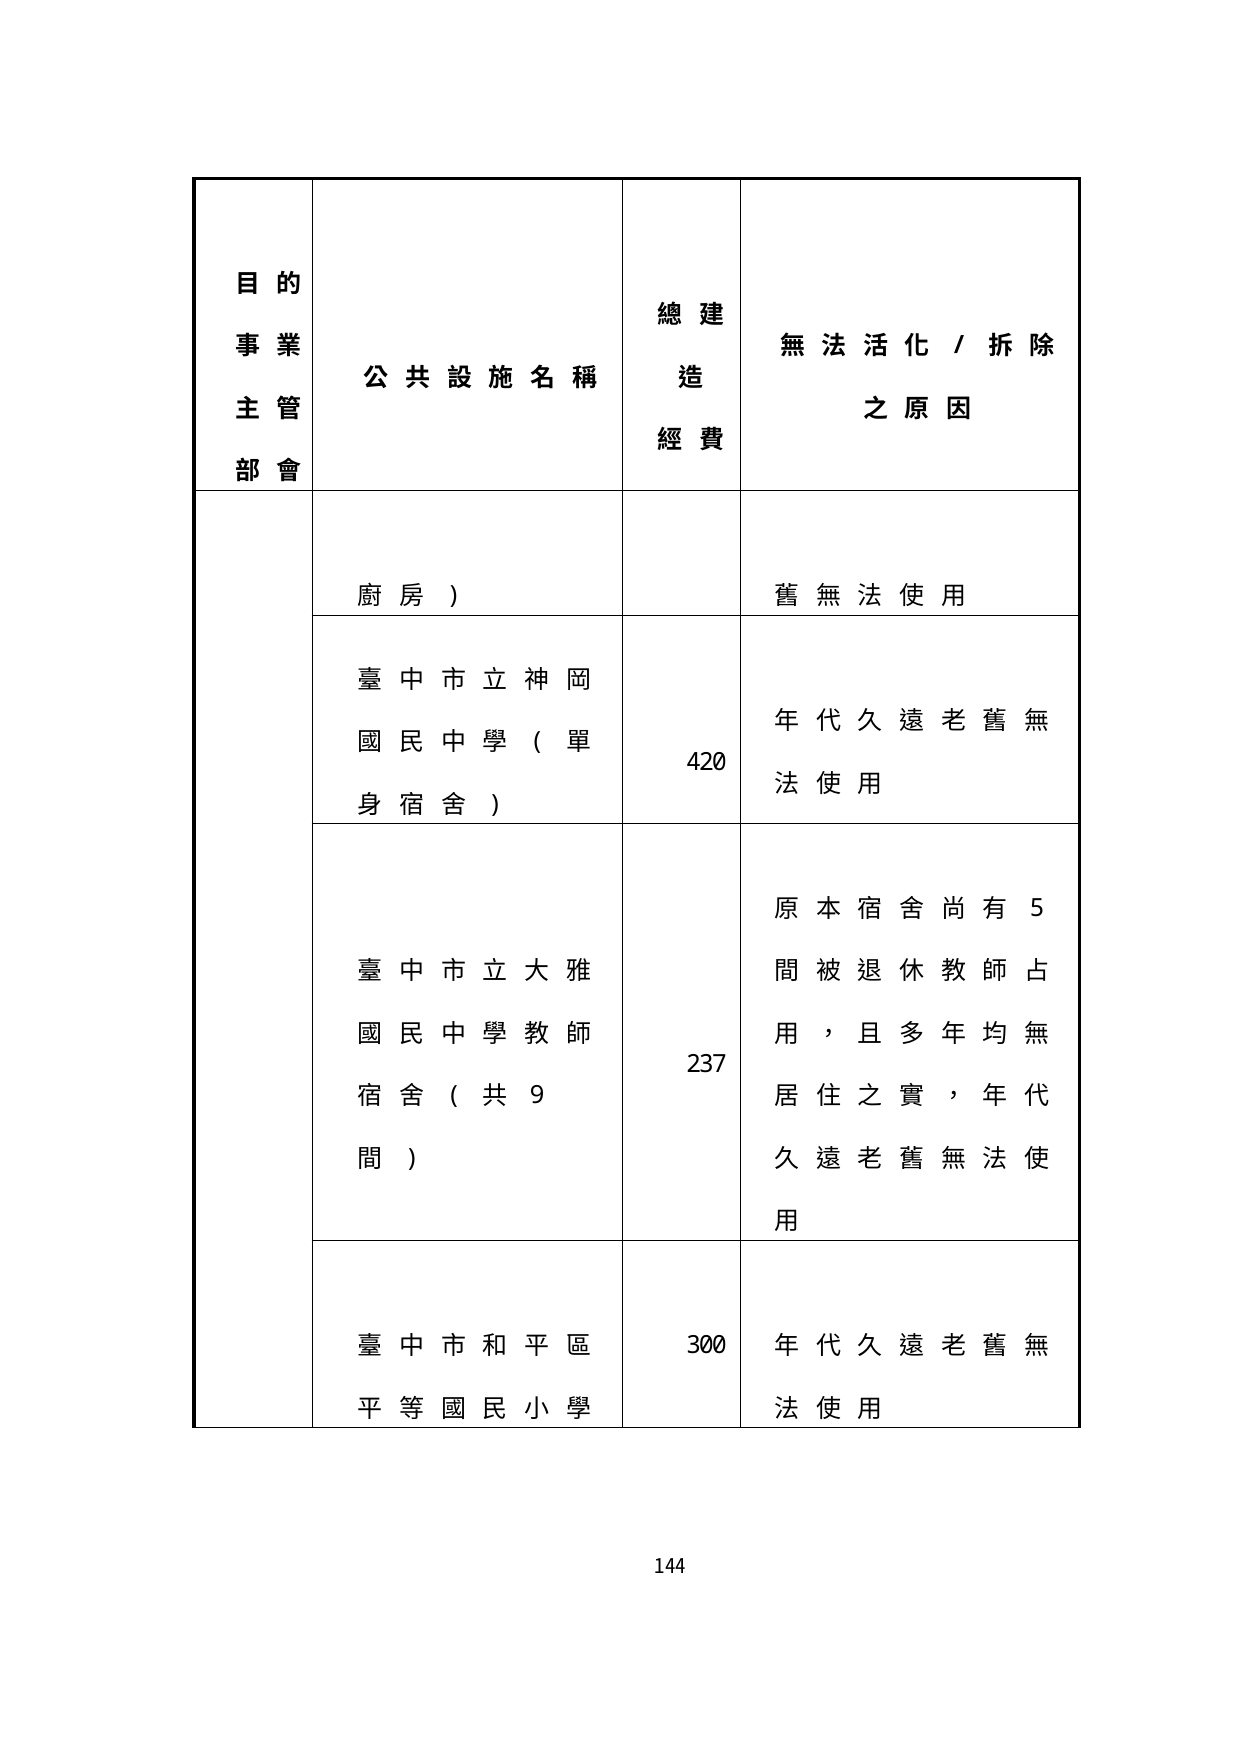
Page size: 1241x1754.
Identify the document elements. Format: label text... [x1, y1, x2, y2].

table_cell 年代久遠老舊無法使用 [741, 1241, 1078, 1427]
table_cell 原本宿舍尚有5間被退休教師占用，且多年均無居住之實，年代久遠老舊無法使用 [741, 824, 1078, 1240]
table_header 總建造 經費 [623, 180, 740, 490]
table_header 公共設施名稱 [313, 180, 622, 490]
table_cell 420 [623, 616, 740, 823]
table_header 目的事業 主管部會 [196, 180, 312, 490]
table_cell [623, 491, 740, 615]
table_cell 臺中市立神岡國民中學(單身宿舍) [313, 616, 622, 823]
table_cell 廚房) [313, 491, 622, 615]
table_cell [196, 491, 312, 1427]
table_header 無法活化/拆除之原因 [741, 180, 1078, 490]
table_cell 237 [623, 824, 740, 1240]
table_cell 300 [623, 1241, 740, 1427]
table_cell 年代久遠老舊無法使用 [741, 616, 1078, 823]
table_cell 舊無法使用 [741, 491, 1078, 615]
table_cell 臺中市立大雅國民中學教師宿舍(共9間) [313, 824, 622, 1240]
table_cell 臺中市和平區平等國民小學 [313, 1241, 622, 1427]
